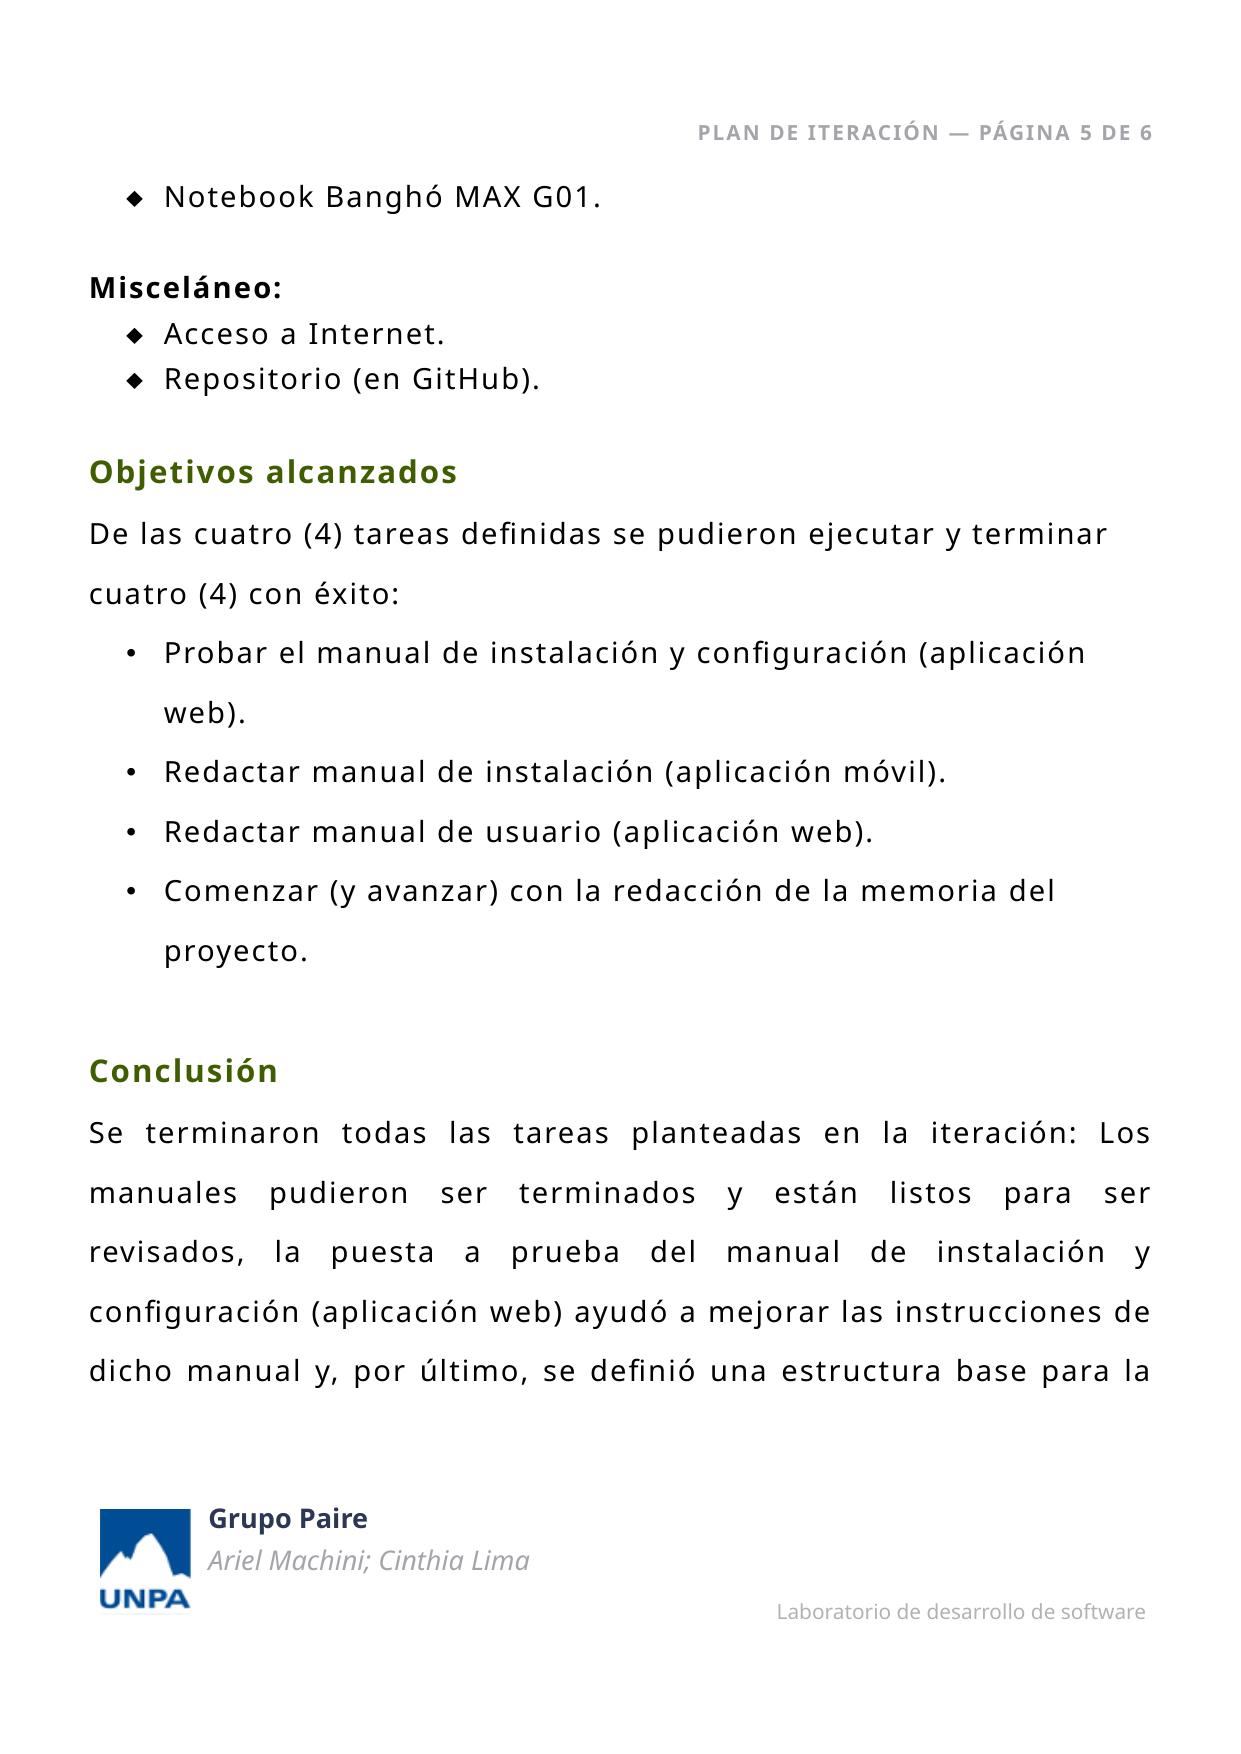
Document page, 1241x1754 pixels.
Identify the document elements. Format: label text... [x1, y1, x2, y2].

list Redactar manual de usuario (aplicación web). [126, 811, 1152, 851]
list Comenzar (y avanzar) con la redacción de la memoria del proyecto. [126, 871, 1152, 970]
list Redactar manual de instalación (aplicación móvil). [126, 752, 1152, 791]
text Objetivos alcanzados [88, 450, 1152, 492]
list Notebook Banghó MAX G01. [126, 176, 1152, 216]
list Probar el manual de instalación y configuración (aplicación web). [126, 633, 1152, 732]
text Misceláneo: [88, 267, 1152, 307]
list Repositorio (en GitHub). [126, 358, 1152, 398]
text Conclusión [88, 1049, 1152, 1092]
list Acceso a Internet. [126, 313, 1152, 353]
text De las cuatro (4) tareas definidas se pudieron ejecutar y terminar cuatro (4) con éxito: [88, 514, 1152, 613]
text Se terminaron todas las tareas planteadas en la iteración: Los manuales pudieron ser terminados y están listos para ser revisados, la puesta a prueba del manual de instalación y configuración (aplicación web) ayudó a mejorar las instrucciones de dicho manual y, por último, se definió una estructura base para la [88, 1113, 1152, 1390]
picture [100, 1509, 191, 1615]
